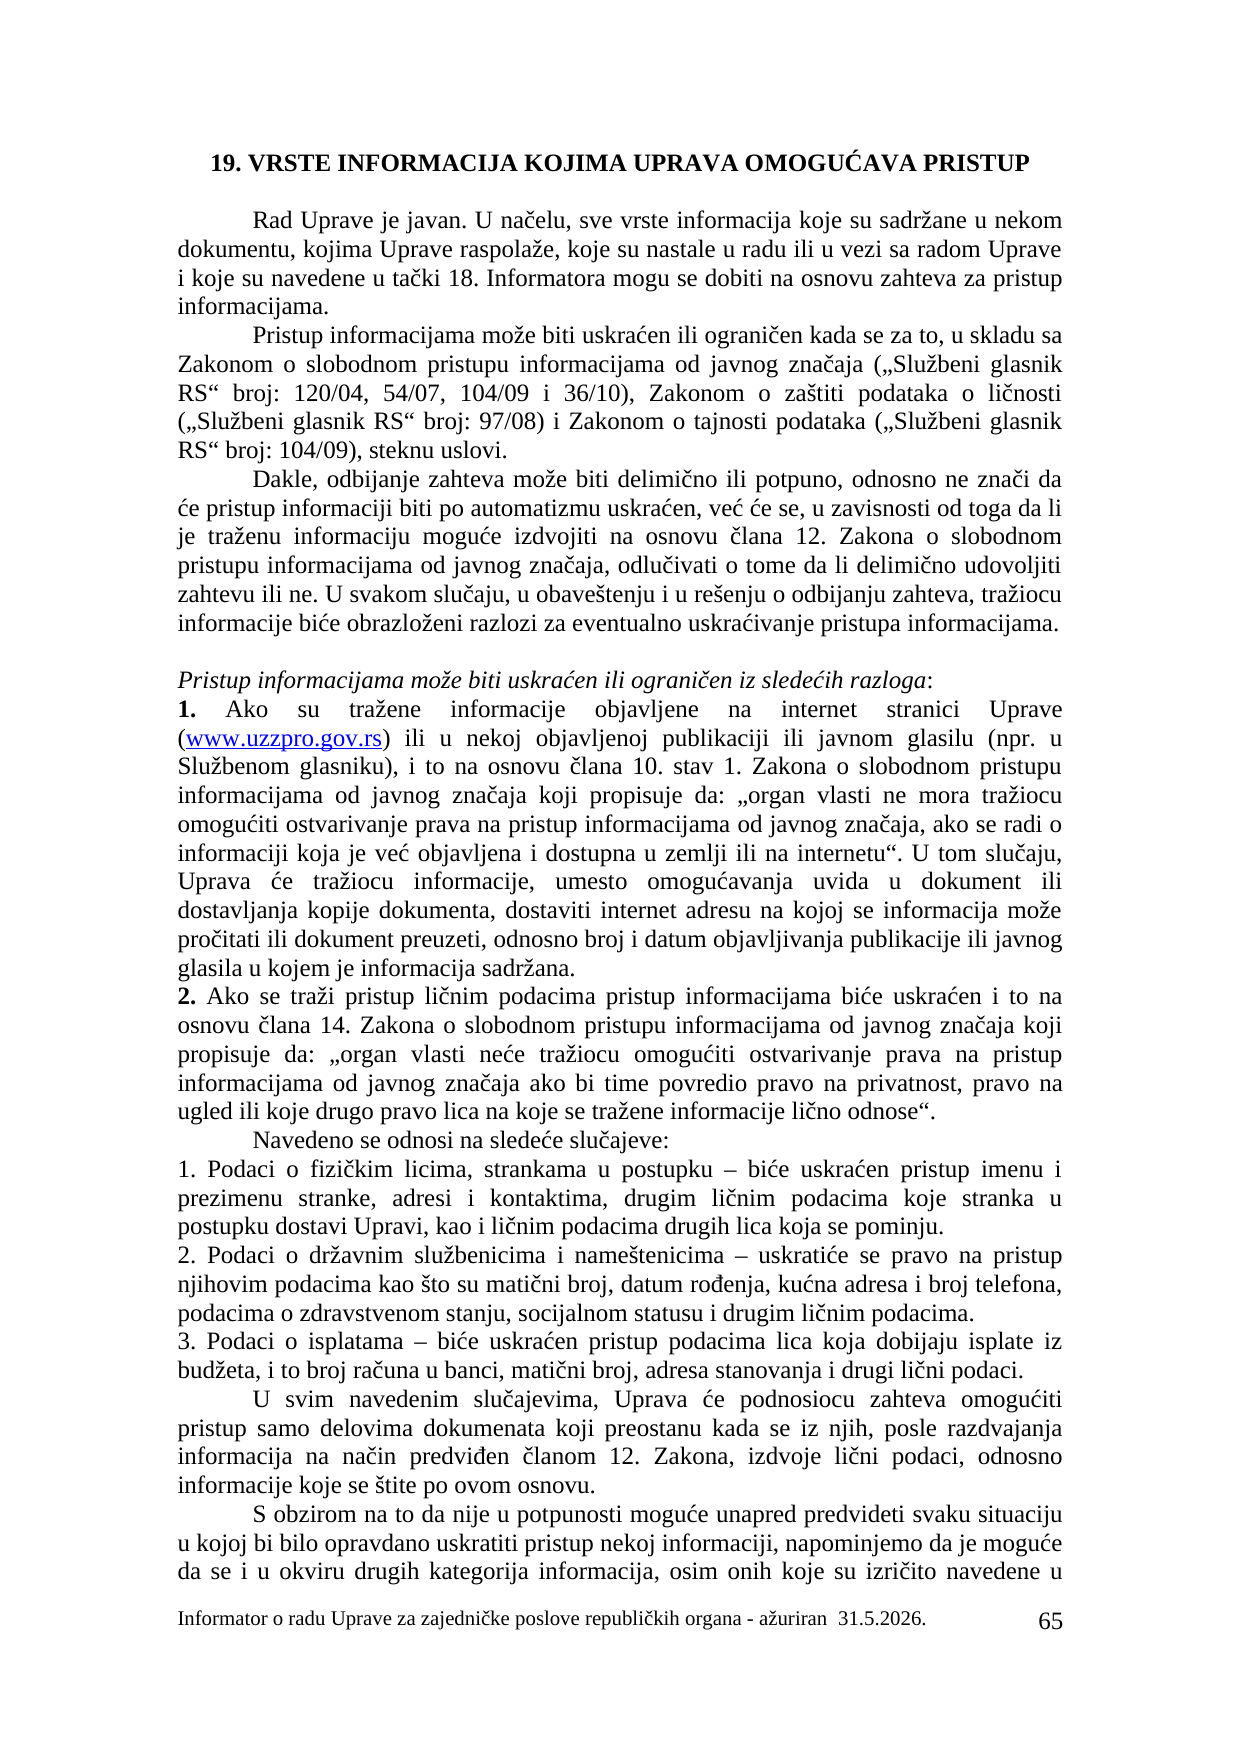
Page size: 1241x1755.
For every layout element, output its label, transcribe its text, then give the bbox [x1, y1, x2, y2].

text Pristup informacijama može biti uskraćen ili ograničen iz sledećih razloga: [177, 665, 1063, 694]
text Dakle, odbijanje zahteva može biti delimično ili potpuno, odnosno ne znači da će pristup informaciji biti po automatizmu uskraćen, već će se, u zavisnosti od toga da li je traženu informaciju moguće izdvojiti na osnovu člana 12. Zakona o slobodnom pristupu informacijama od javnog značaja, odlučivati o tome da li delimično udovolјiti zahtevu ili ne. U svakom slučaju, u obaveštenju i u rešenju o odbijanju zahteva, tražiocu informacije biće obrazloženi razlozi za eventualno uskraćivanje pristupa informacijama. [177, 464, 1063, 636]
text Navedeno se odnosi na sledeće slučajeve: [177, 1125, 1063, 1154]
text Pristup informacijama može biti uskraćen ili ograničen kada se za to, u skladu sa Zakonom o slobodnom pristupu informacijama od javnog značaja („Službeni glasnik RS“ broj: 120/04, 54/07, 104/09 i 36/10), Zakonom o zaštiti podataka o ličnosti („Službeni glasnik RS“ broj: 97/08) i Zakonom o tajnosti podataka („Službeni glasnik RS“ broj: 104/09), steknu uslovi. [177, 320, 1063, 464]
text 1. Podaci o fizičkim licima, strankama u postupku – biće uskraćen pristup imenu i prezimenu stranke, adresi i kontaktima, drugim ličnim podacima koje stranka u postupku dostavi Upravi, kao i ličnim podacima drugih lica koja se pominju. [177, 1154, 1063, 1240]
text 1. Ako su tražene informacije objavlјene na internet stranici Uprave (www.uzzpro.gov.rs) ili u nekoj objavlјenoj publikaciji ili javnom glasilu (npr. u Službenom glasniku), i to na osnovu člana 10. stav 1. Zakona o slobodnom pristupu informacijama od javnog značaja koji propisuje da: „organ vlasti ne mora tražiocu omogućiti ostvarivanje prava na pristup informacijama od javnog značaja, ako se radi o informaciji koja je već objavlјena i dostupna u zemlјi ili na internetu“. U tom slučaju, Uprava će tražiocu informacije, umesto omogućavanja uvida u dokument ili dostavlјanja kopije dokumenta, dostaviti internet adresu na kojoj se informacija može pročitati ili dokument preuzeti, odnosno broj i datum objavlјivanja publikacije ili javnog glasila u kojem je informacija sadržana. [177, 694, 1063, 981]
subtitle 19. VRSTE INFORMACIJA KOJIMA UPRAVA OMOGUĆAVA PRISTUP [177, 148, 1063, 176]
text 3. Podaci o isplatama – biće uskraćen pristup podacima lica koja dobijaju isplate iz budžeta, i to broj računa u banci, matični broj, adresa stanovanja i drugi lični podaci. [177, 1326, 1063, 1384]
text 2. Ako se traži pristup ličnim podacima pristup informacijama biće uskraćen i to na osnovu člana 14. Zakona o slobodnom pristupu informacijama od javnog značaja koji propisuje da: „organ vlasti neće tražiocu omogućiti ostvarivanje prava na pristup informacijama od javnog značaja ako bi time povredio pravo na privatnost, pravo na ugled ili koje drugo pravo lica na koje se tražene informacije lično odnose“. [177, 981, 1063, 1125]
text U svim navedenim slučajevima, Uprava će podnosiocu zahteva omogućiti pristup samo delovima dokumenata koji preostanu kada se iz njih, posle razdvajanja informacija na način predviđen članom 12. Zakona, izdvoje lični podaci, odnosno informacije koje se štite po ovom osnovu. [177, 1384, 1063, 1499]
text Rad Uprave je javan. U načelu, sve vrste informacija koje su sadržane u nekom dokumentu, kojima Uprave raspolaže, koje su nastale u radu ili u vezi sa radom Uprave i koje su navedene u tački 18. Informatora mogu se dobiti na osnovu zahteva za pristup informacijama. [177, 205, 1063, 320]
text S obzirom na to da nije u potpunosti moguće unapred predvideti svaku situaciju u kojoj bi bilo opravdano uskratiti pristup nekoj informaciji, napominjemo da je moguće da se i u okviru drugih kategorija informacija, osim onih koje su izričito navedene u [177, 1499, 1063, 1585]
text 2. Podaci o državnim službenicima i nameštenicima – uskratiće se pravo na pristup njihovim podacima kao što su matični broj, datum rođenja, kućna adresa i broj telefona, podacima o zdravstvenom stanju, socijalnom statusu i drugim ličnim podacima. [177, 1240, 1063, 1326]
